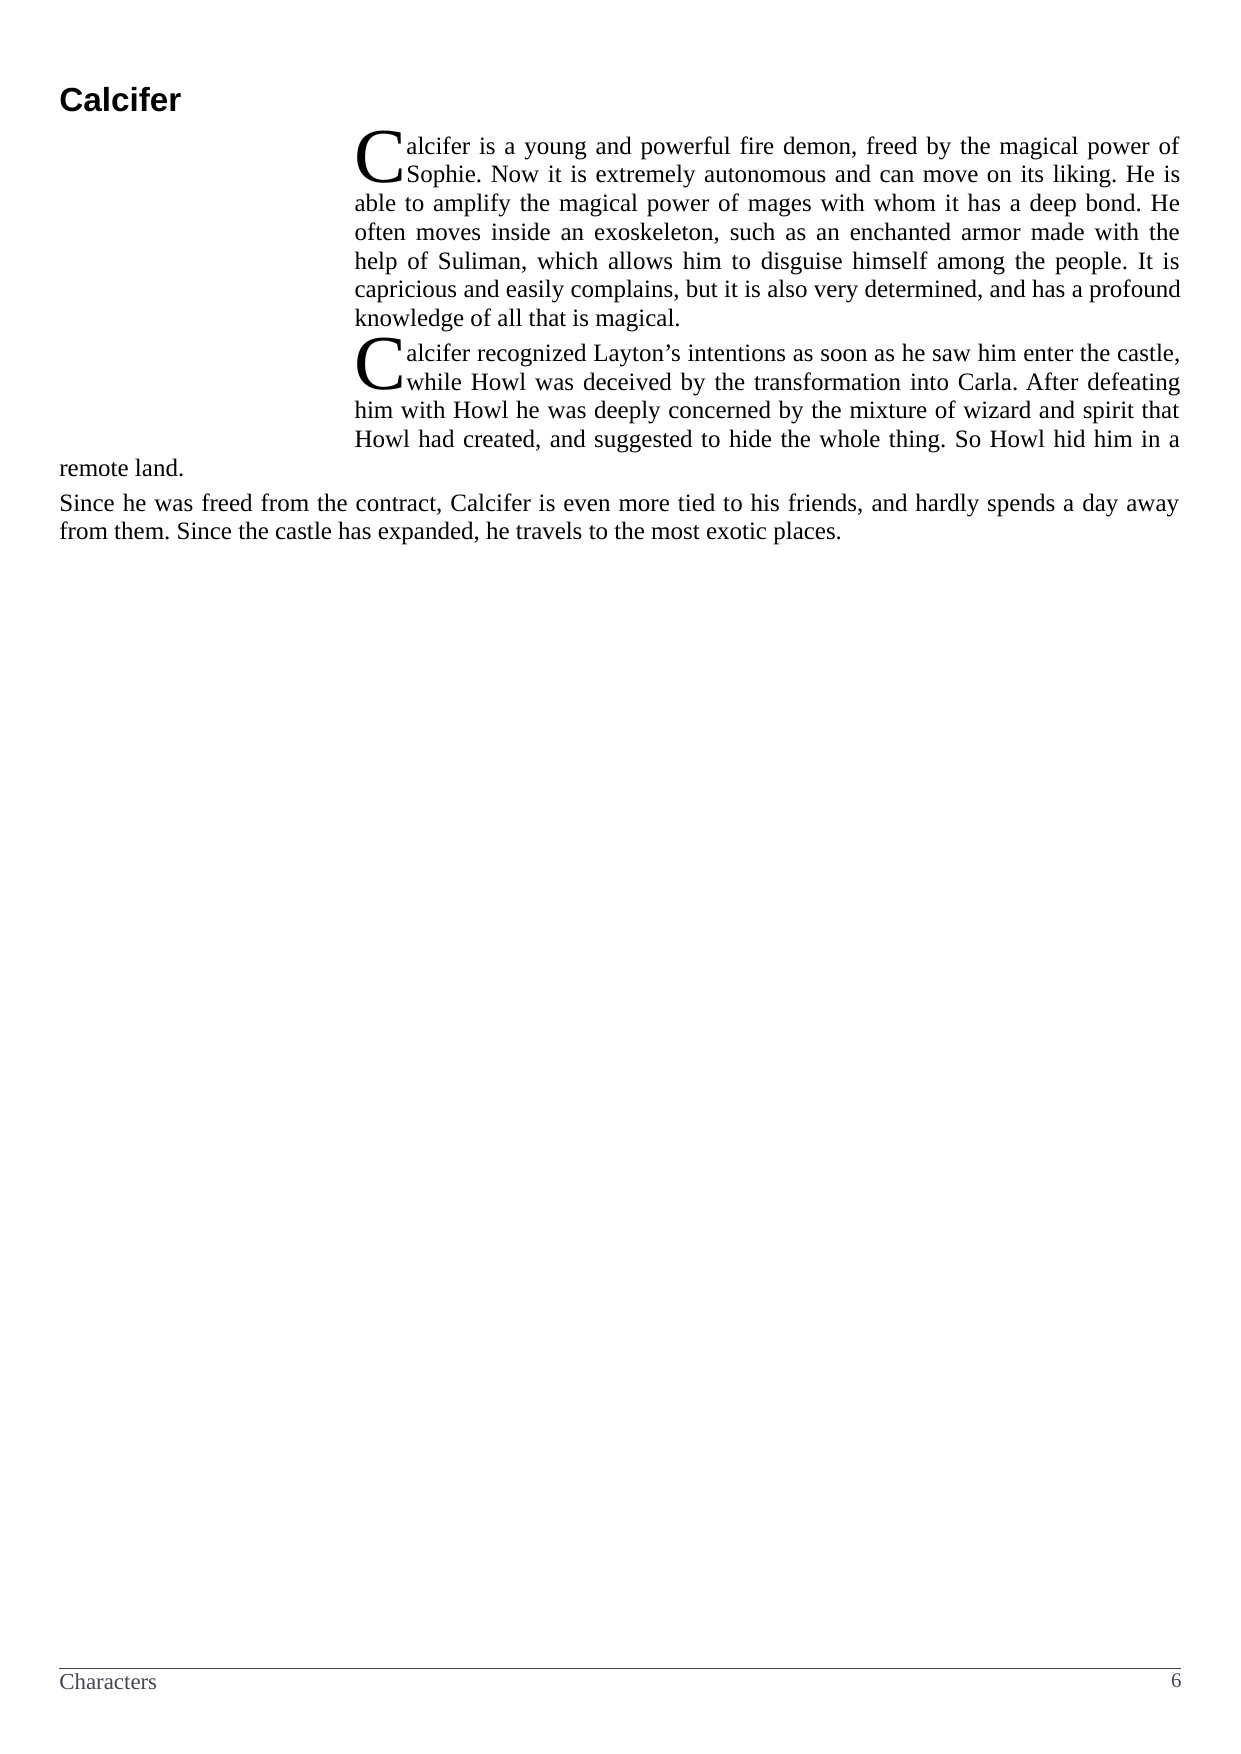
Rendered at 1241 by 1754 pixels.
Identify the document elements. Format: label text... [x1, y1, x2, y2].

text Since he was freed from the contract, Calcifer is even more tied to his friends, and hardly spends a day away from them. Since the castle has expanded, he travels to the most exotic places. [59, 488, 1181, 545]
text Calcifer recognized Layton’s intentions as soon as he saw him enter the castle, while Howl was deceived by the transformation into Carla. After defeating him with Howl he was deeply concerned by the mixture of wizard and spirit that Howl had created, and suggested to hide the whole thing. So Howl hid him in a remote land. [59, 338, 1181, 482]
subtitle Calcifer [59, 80, 1181, 118]
text Calcifer is a young and powerful fire demon, freed by the magical power of Sophie. Now it is extremely autonomous and can move on its liking. He is able to amplify the magical power of mages with whom it has a deep bond. He often moves inside an exoskeleton, such as an enchanted armor made with the help of Suliman, which allows him to disguise himself among the people. It is capricious and easily complains, but it is also very determined, and has a profound knowledge of all that is magical. [59, 131, 1181, 332]
